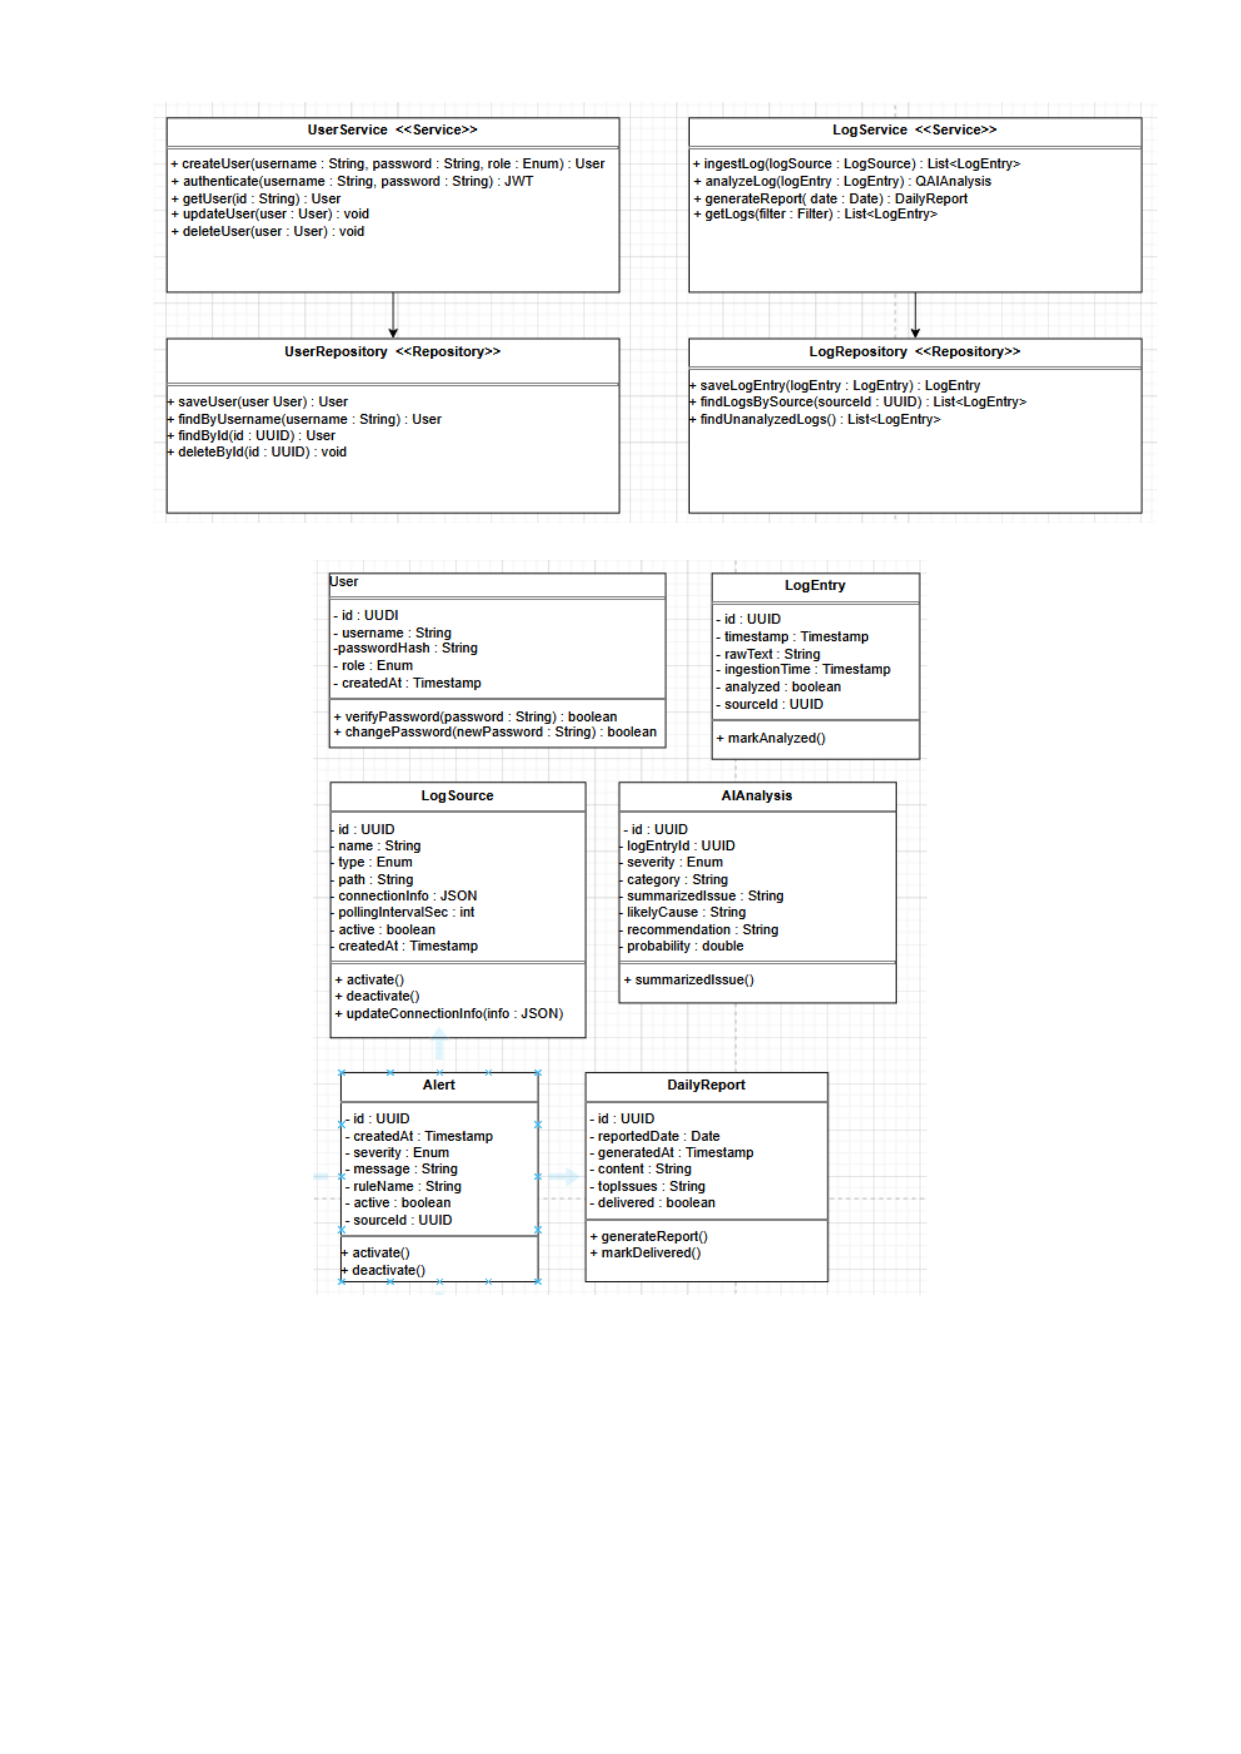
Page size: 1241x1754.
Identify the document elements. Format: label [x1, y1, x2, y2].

picture [153, 102, 1158, 523]
picture [313, 560, 927, 1295]
